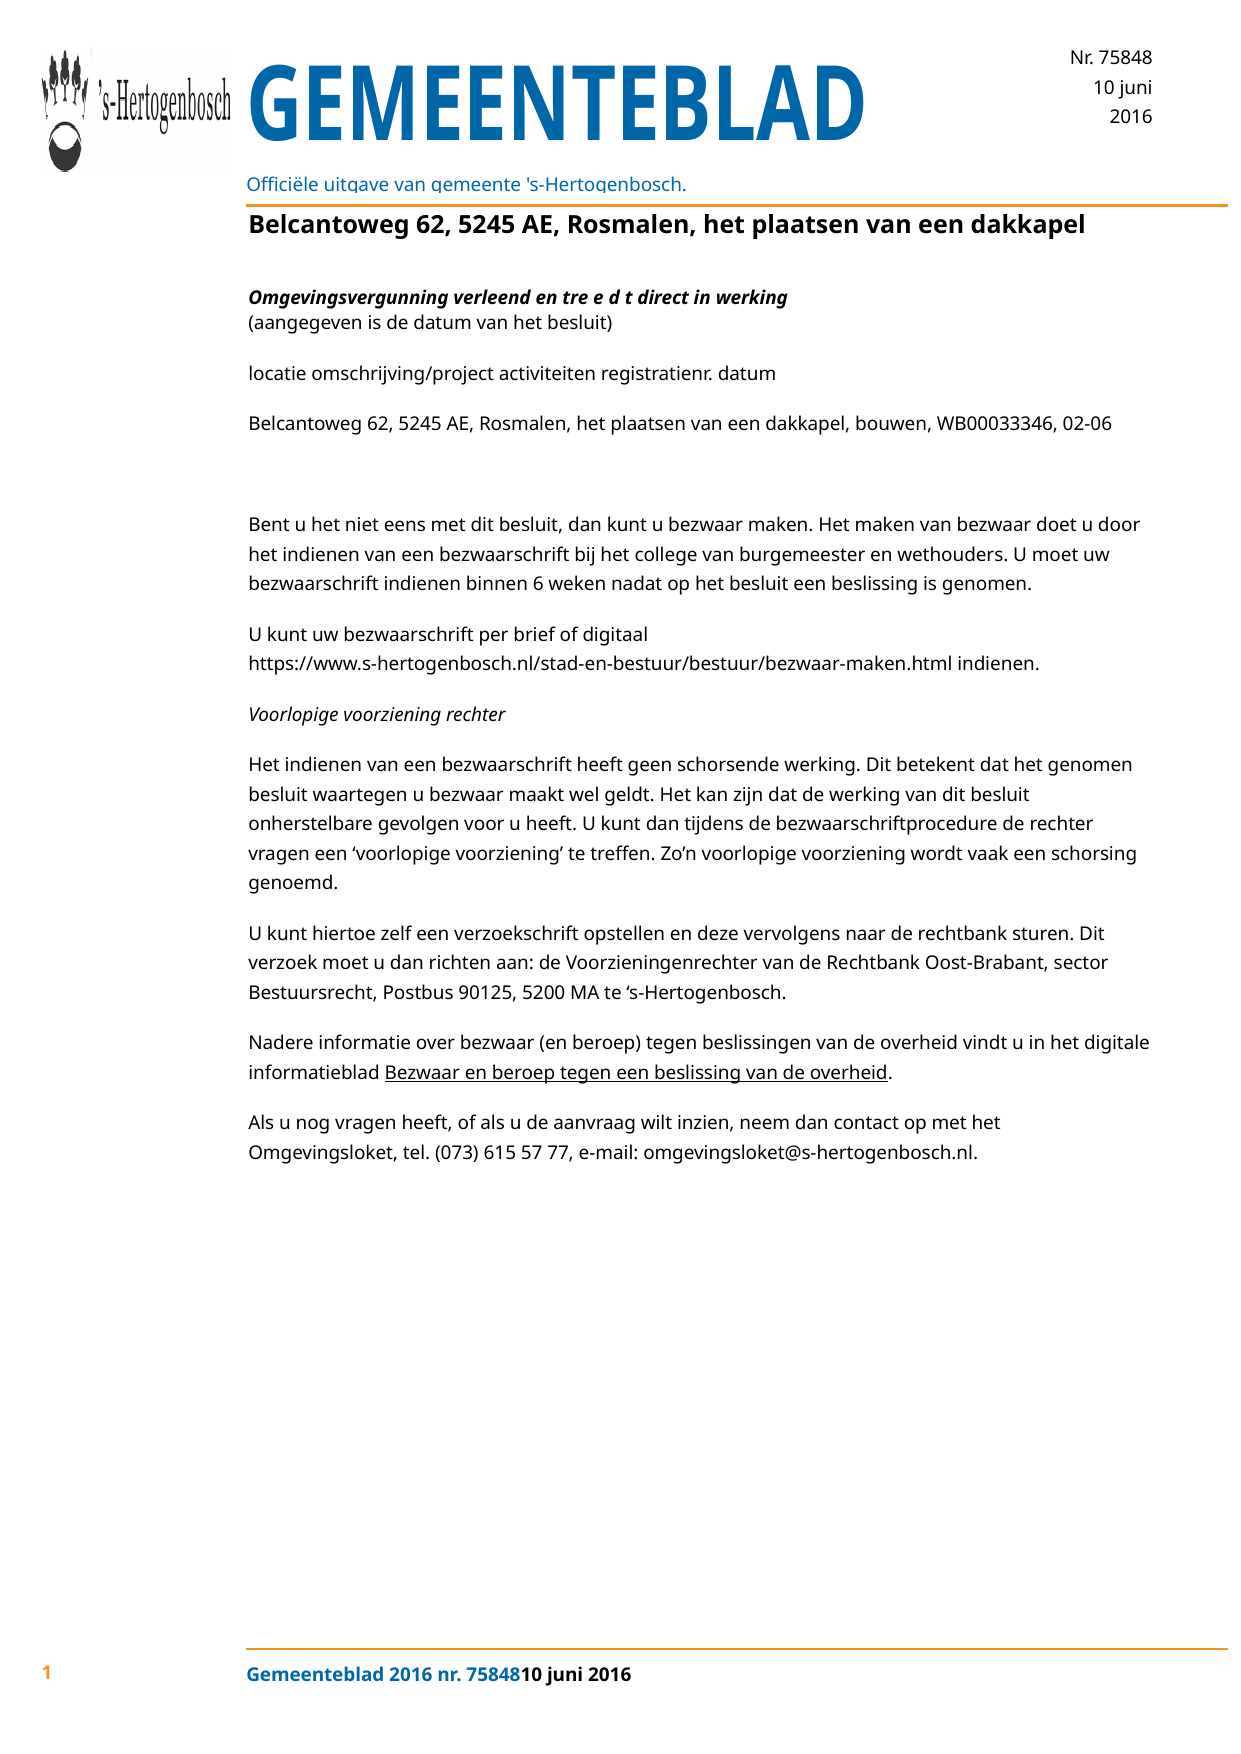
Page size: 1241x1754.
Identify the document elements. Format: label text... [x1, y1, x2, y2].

text Het indienen van een bezwaarschrift heeft geen schorsende werking. Dit betekent dat het genomen besluit waartegen u bezwaar maakt wel geldt. Het kan zijn dat de werking van dit besluit onherstelbare gevolgen voor u heeft. U kunt dan tijdens de bezwaarschriftprocedure de rechter vragen een ‘voorlopige voorziening’ te treffen. Zo’n voorlopige voorziening wordt vaak een schorsing genoemd. [248, 751, 1152, 895]
text U kunt hiertoe zelf een verzoekschrift opstellen en deze vervolgens naar de rechtbank sturen. Dit verzoek moet u dan richten aan: de Voorzieningenrechter van de Rechtbank Oost-Brabant, sector Bestuursrecht, Postbus 90125, 5200 MA te ‘s-Hertogenbosch. [248, 920, 1152, 1005]
text Voorlopige voorziening rechter [248, 701, 1152, 727]
picture [41, 47, 231, 172]
text Omgevingsvergunning verleend en tre e d t direct in werking [248, 284, 1152, 309]
text (aangegeven is de datum van het besluit) [248, 309, 1152, 335]
text Bent u het niet eens met dit besluit, dan kunt u bezwaar maken. Het maken van bezwaar doet u door het indienen van een bezwaarschrift bij het college van burgemeester en wethouders. U moet uw bezwaarschrift indienen binnen 6 weken nadat op het besluit een beslissing is genomen. [248, 511, 1152, 596]
text Nadere informatie over bezwaar (en beroep) tegen beslissingen van de overheid vindt u in het digitale informatieblad Bezwaar en beroep tegen een beslissing van de overheid. [248, 1029, 1152, 1085]
text U kunt uw bezwaarschrift per brief of digitaal https://www.s-hertogenbosch.nl/stad-en-bestuur/bestuur/bezwaar-maken.html indienen. [248, 621, 1152, 676]
text Als u nog vragen heeft, of als u de aanvraag wilt inzien, neem dan contact op met het Omgevingsloket, tel. (073) 615 57 77, e-mail: omgevingsloket@s-hertogenbosch.nl. [248, 1109, 1152, 1165]
text Belcantoweg 62, 5245 AE, Rosmalen, het plaatsen van een dakkapel, bouwen, WB00033346, 02-06 [248, 410, 1152, 436]
text locatie omschrijving/project activiteiten registratienr. datum [248, 360, 1152, 386]
text Belcantoweg 62, 5245 AE, Rosmalen, het plaatsen van een dakkapel [248, 207, 1152, 241]
